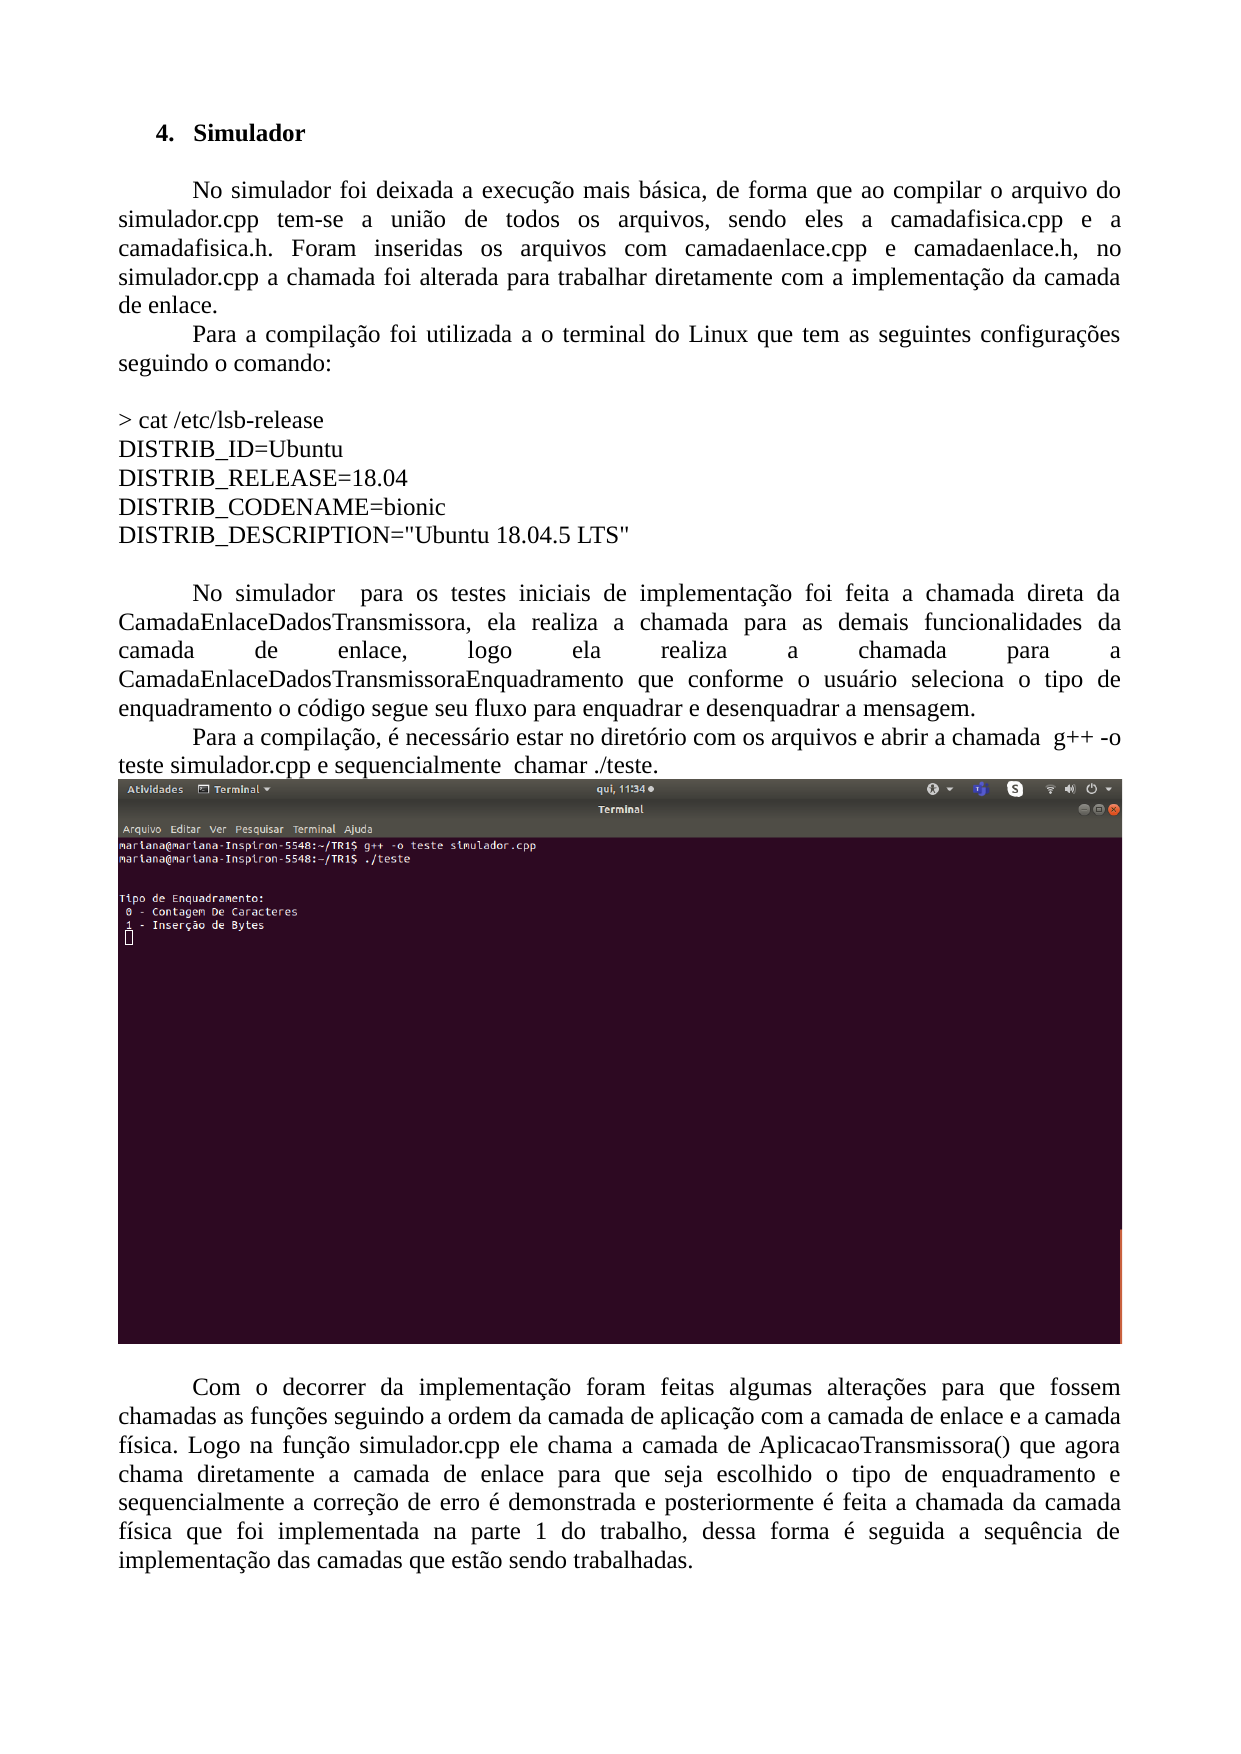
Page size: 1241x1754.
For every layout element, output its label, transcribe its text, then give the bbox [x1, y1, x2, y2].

list Simulador [156, 118, 1122, 147]
text DISTRIB_RELEASE=18.04 [118, 463, 1122, 492]
text DISTRIB_DESCRIPTION="Ubuntu 18.04.5 LTS" [118, 521, 1122, 549]
text DISTRIB_ID=Ubuntu [118, 434, 1122, 463]
picture [118, 779, 1123, 1344]
text Para a compilação foi utilizada a o terminal do Linux que tem as seguintes configurações seguindo o comando: [118, 319, 1122, 377]
text No simulador foi deixada a execução mais básica, de forma que ao compilar o arquivo do simulador.cpp tem-se a união de todos os arquivos, sendo eles a camadafisica.cpp e a camadafisica.h. Foram inseridas os arquivos com camadaenlace.cpp e camadaenlace.h, no simulador.cpp a chamada foi alterada para trabalhar diretamente com a implementação da camada de enlace. [118, 176, 1122, 319]
text > cat /etc/lsb-release [118, 406, 1122, 434]
text Para a compilação, é necessário estar no diretório com os arquivos e abrir a chamada g++ -o teste simulador.cpp e sequencialmente chamar ./teste. [118, 722, 1122, 779]
text No simulador para os testes iniciais de implementação foi feita a chamada direta da CamadaEnlaceDadosTransmissora, ela realiza a chamada para as demais funcionalidades da camada de enlace, logo ela realiza a chamada para a CamadaEnlaceDadosTransmissoraEnquadramento que conforme o usuário seleciona o tipo de enquadramento o código segue seu fluxo para enquadrar e desenquadrar a mensagem. [118, 578, 1122, 722]
text Com o decorrer da implementação foram feitas algumas alterações para que fossem chamadas as funções seguindo a ordem da camada de aplicação com a camada de enlace e a camada física. Logo na função simulador.cpp ele chama a camada de AplicacaoTransmissora() que agora chama diretamente a camada de enlace para que seja escolhido o tipo de enquadramento e sequencialmente a correção de erro é demonstrada e posteriormente é feita a chamada da camada física que foi implementada na parte 1 do trabalho, dessa forma é seguida a sequência de implementação das camadas que estão sendo trabalhadas. [118, 1372, 1122, 1574]
text DISTRIB_CODENAME=bionic [118, 492, 1122, 521]
